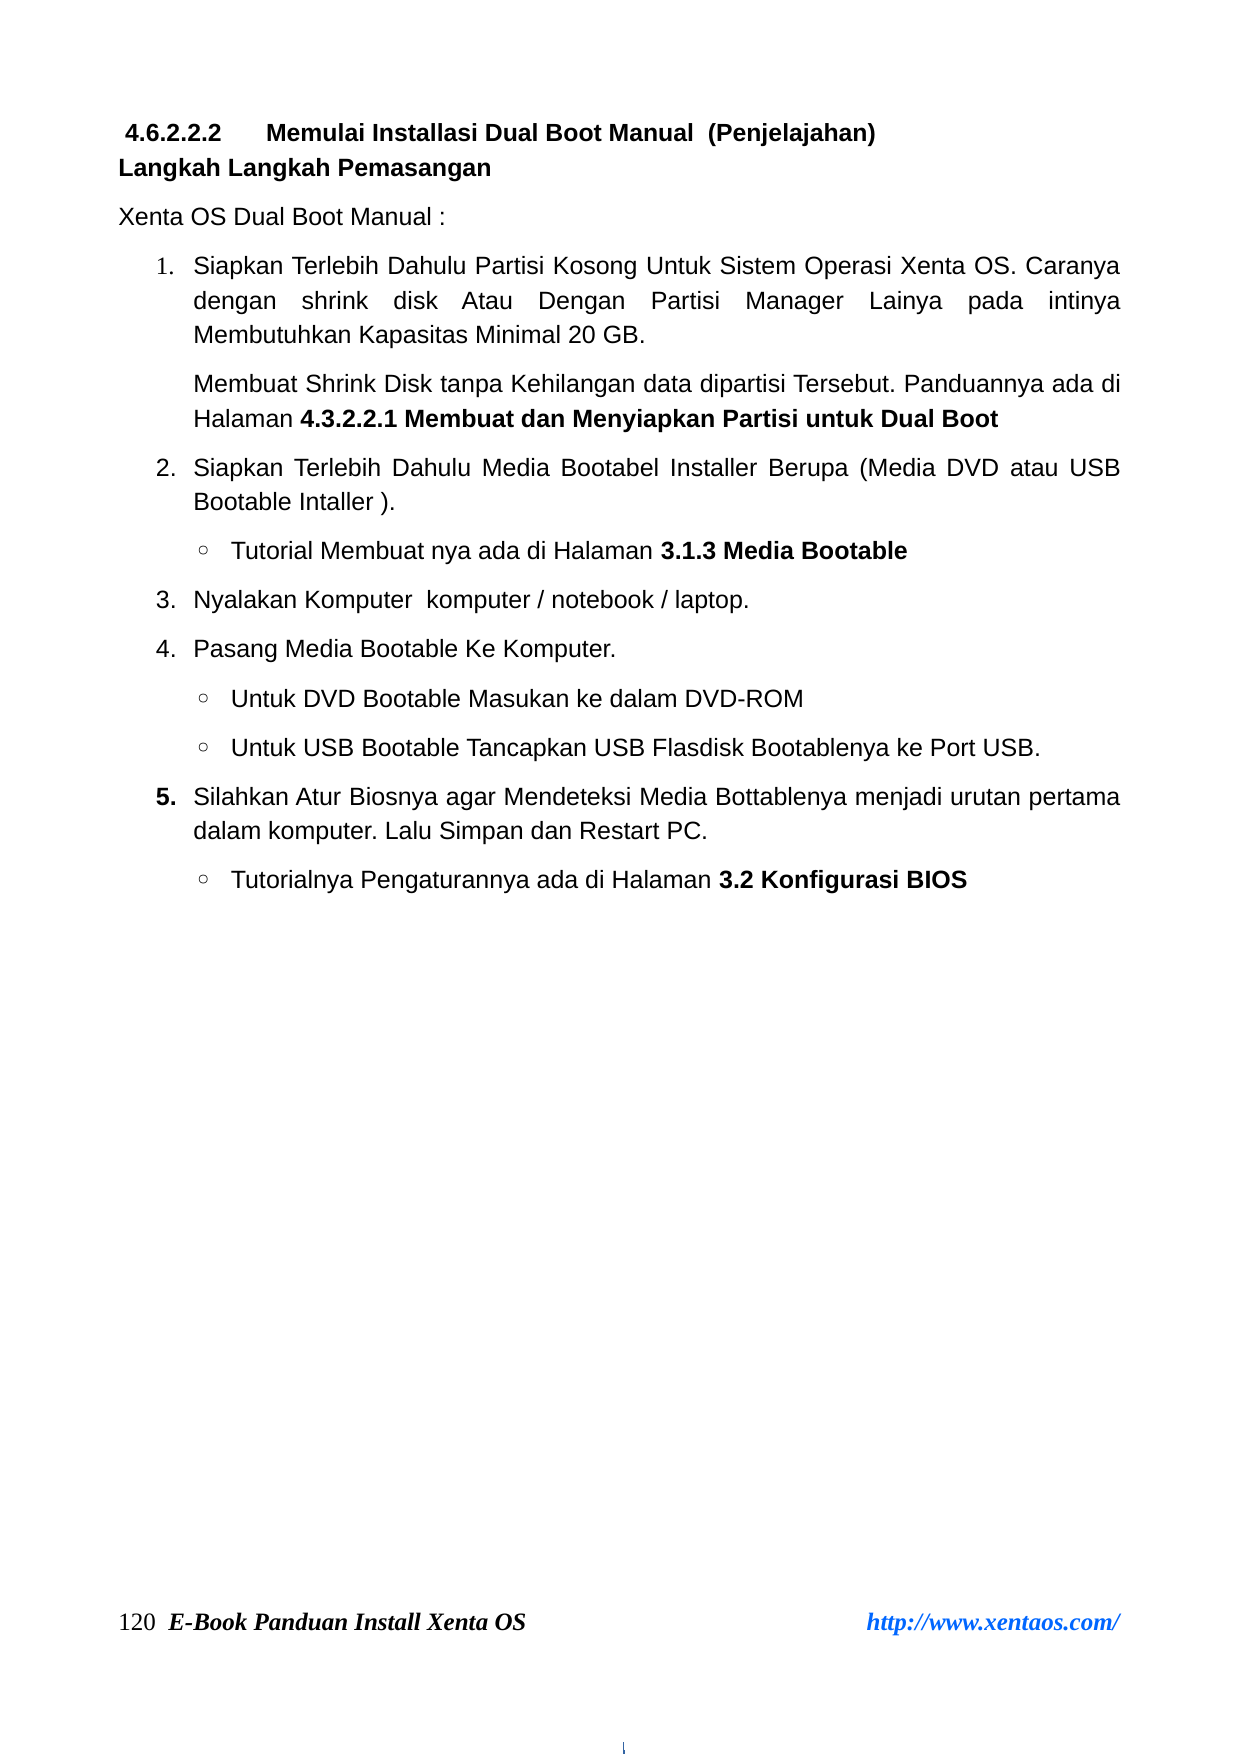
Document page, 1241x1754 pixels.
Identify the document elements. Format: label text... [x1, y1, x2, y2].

subtitle Memulai Installasi Dual Boot Manual (Penjelajahan) [118, 118, 1122, 147]
list Tutorial Membuat nya ada di Halaman 3.1.3 Media Bootable [193, 536, 1122, 565]
list Nyalakan Komputer komputer / notebook / laptop. [156, 585, 1122, 614]
list Silahkan Atur Biosnya agar Mendeteksi Media Bottablenya menjadi urutan pertama dalam komputer. Lalu Simpan dan Restart PC. [156, 782, 1122, 845]
list Untuk DVD Bootable Masukan ke dalam DVD-ROM [193, 683, 1122, 712]
list Siapkan Terlebih Dahulu Media Bootabel Installer Berupa (Media DVD atau USB Bootable Intaller ). [156, 453, 1122, 516]
list Pasang Media Bootable Ke Komputer. [156, 634, 1122, 663]
list Membuat Shrink Disk tanpa Kehilangan data dipartisi Tersebut. Panduannya ada di Halaman 4.3.2.2.1 Membuat dan Menyiapkan Partisi untuk Dual Boot [156, 369, 1122, 432]
list Untuk USB Bootable Tancapkan USB Flasdisk Bootablenya ke Port USB. [193, 733, 1122, 762]
text Langkah Langkah Pemasangan [118, 153, 1122, 182]
text Xenta OS Dual Boot Manual : [118, 202, 1122, 231]
list Tutorialnya Pengaturannya ada di Halaman 3.2 Konfigurasi BIOS [193, 865, 1122, 894]
list Siapkan Terlebih Dahulu Partisi Kosong Untuk Sistem Operasi Xenta OS. Caranya dengan shrink disk Atau Dengan Partisi Manager Lainya pada intinya Membutuhkan Kapasitas Minimal 20 GB. [156, 251, 1122, 349]
